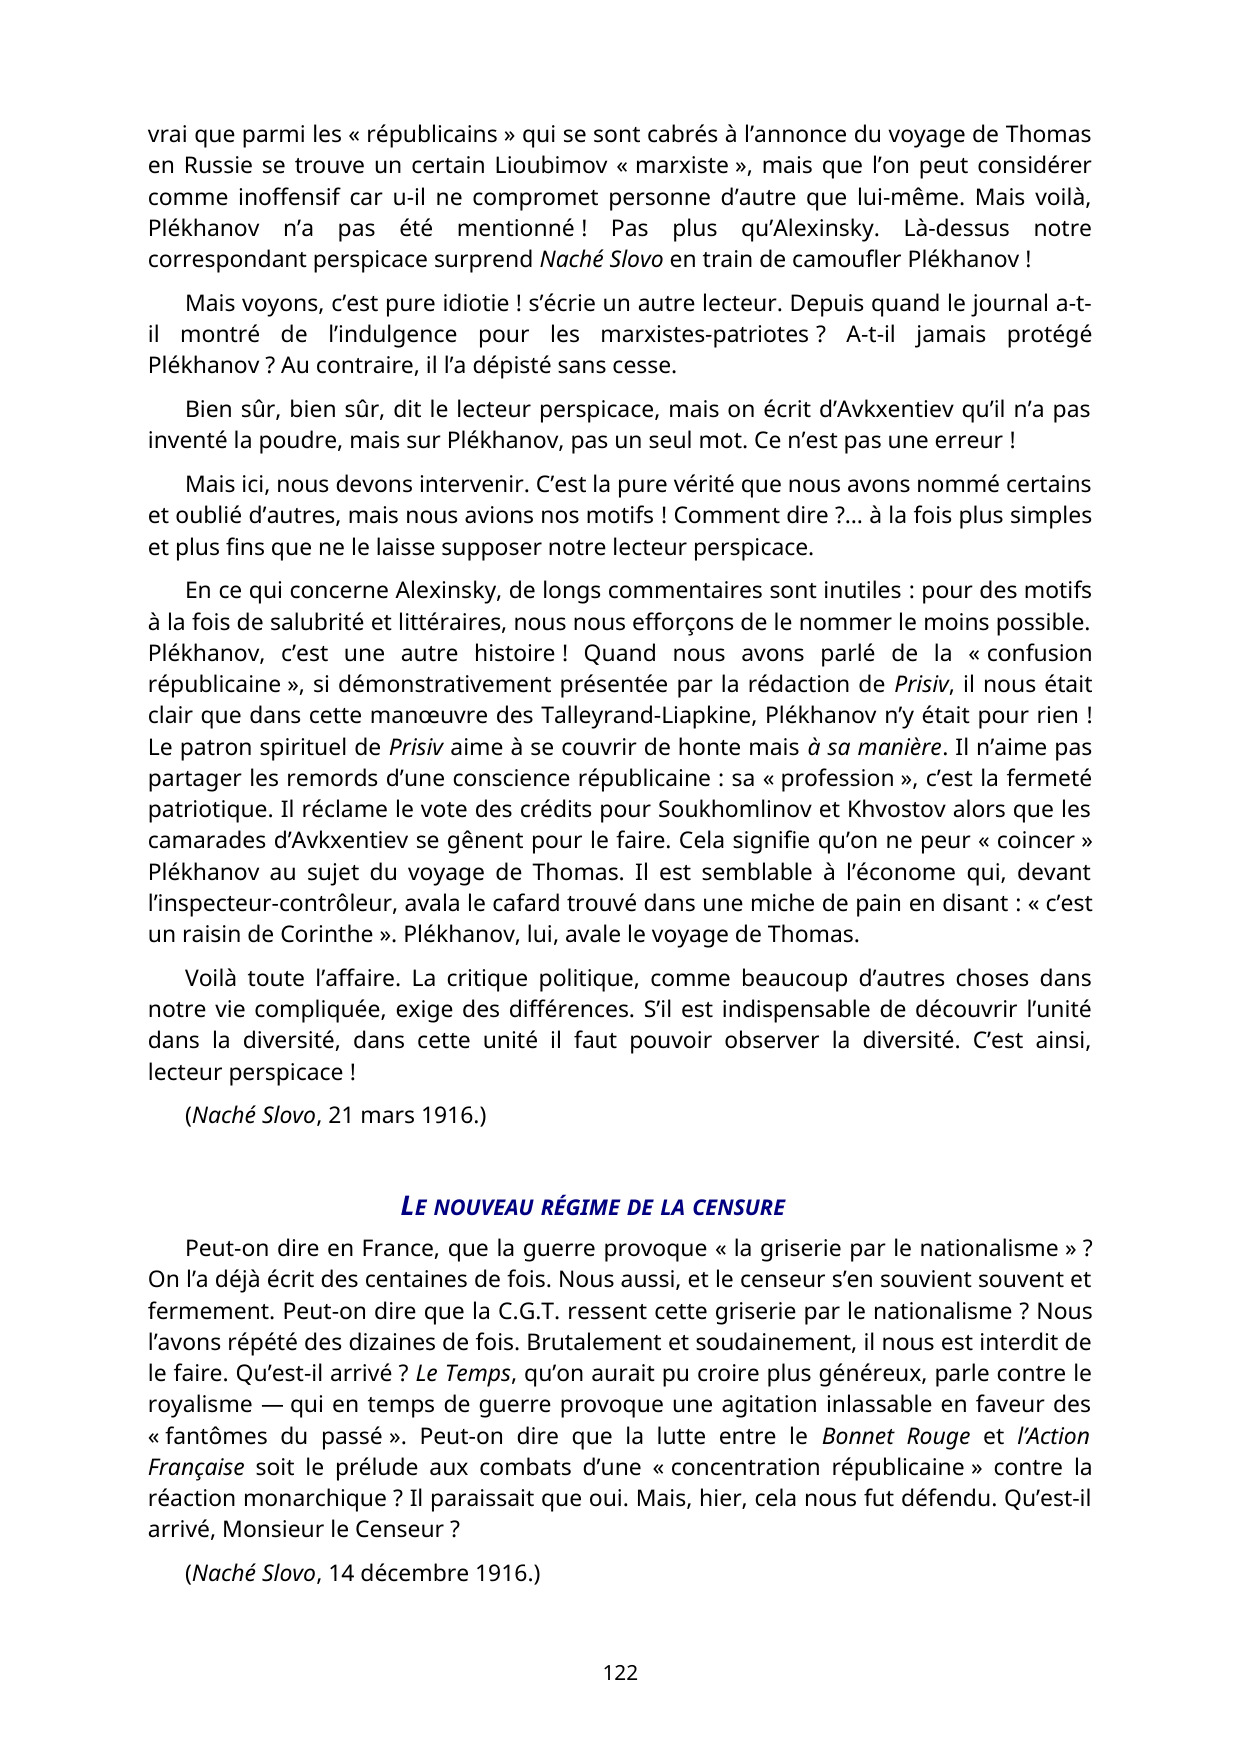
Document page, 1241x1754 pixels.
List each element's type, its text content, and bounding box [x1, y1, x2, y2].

text Bien sûr, bien sûr, dit le lecteur perspicace, mais on écrit d’Avkxentiev qu’il n’a pas inventé la poudre, mais sur Plékhanov, pas un seul mot. Ce n’est pas une erreur ! [148, 393, 1093, 456]
text Voilà toute l’affaire. La critique politique, comme beaucoup d’autres choses dans notre vie compliquée, exige des différences. S’il est indispensable de découvrir l’unité dans la diversité, dans cette unité il faut pouvoir observer la diversité. C’est ainsi, lecteur perspicace ! [148, 962, 1093, 1087]
text En ce qui concerne Alexinsky, de longs commentaires sont inutiles : pour des motifs à la fois de salubrité et littéraires, nous nous efforçons de le nommer le moins possible. Plékhanov, c’est une autre histoire ! Quand nous avons parlé de la « confusion républicaine », si démonstrativement présentée par la rédaction de Prisiv, il nous était clair que dans cette manœuvre des Talleyrand-Liapkine, Plékhanov n’y était pour rien ! Le patron spirituel de Prisiv aime à se couvrir de honte mais à sa manière. Il n’aime pas partager les remords d’une conscience républicaine : sa « profession », c’est la fermeté patriotique. Il réclame le vote des crédits pour Soukhomlinov et Khvostov alors que les camarades d’Avkxentiev se gênent pour le faire. Cela signifie qu’on ne peur « coincer » Plékhanov au sujet du voyage de Thomas. Il est semblable à l’économe qui, devant l’inspecteur-contrôleur, avala le cafard trouvé dans une miche de pain en disant : « c’est un raisin de Corinthe ». Plékhanov, lui, avale le voyage de Thomas. [148, 574, 1093, 949]
text Le nouveau régime de la censure [96, 1187, 1093, 1224]
text Peut-on dire en France, que la guerre provoque « la griserie par le nationalisme » ? On l’a déjà écrit des centaines de fois. Nous aussi, et le censeur s’en souvient souvent et fermement. Peut-on dire que la C.G.T. ressent cette griserie par le nationalisme ? Nous l’avons répété des dizaines de fois. Brutalement et soudainement, il nous est interdit de le faire. Qu’est-il arrivé ? Le Temps, qu’on aurait pu croire plus généreux, parle contre le royalisme — qui en temps de guerre provoque une agitation inlassable en faveur des « fantômes du passé ». Peut-on dire que la lutte entre le Bonnet Rouge et l’Action Française soit le prélude aux combats d’une « concentration républicaine » contre la réaction monarchique ? Il paraissait que oui. Mais, hier, cela nous fut défendu. Qu’est-il arrivé, Monsieur le Censeur ? [148, 1232, 1093, 1544]
text vrai que parmi les « républicains » qui se sont cabrés à l’annonce du voyage de Thomas en Russie se trouve un certain Lioubimov « marxiste », mais que l’on peut considérer comme inoffensif car u-il ne compromet personne d’autre que lui-même. Mais voilà, Plékhanov n’a pas été mentionné ! Pas plus qu’Alexinsky. Là-dessus notre correspondant perspicace surprend Naché Slovo en train de camoufler Plékhanov ! [148, 118, 1093, 274]
text Mais ici, nous devons intervenir. C’est la pure vérité que nous avons nommé certains et oublié d’autres, mais nous avions nos motifs ! Comment dire ?… à la fois plus simples et plus fins que ne le laisse supposer notre lecteur perspicace. [148, 468, 1093, 562]
text Mais voyons, c’est pure idiotie ! s’écrie un autre lecteur. Depuis quand le journal a-t-il montré de l’indulgence pour les marxistes-patriotes ? A-t-il jamais protégé Plékhanov ? Au contraire, il l’a dépisté sans cesse. [148, 287, 1093, 381]
text (Naché Slovo, 21 mars 1916.) [148, 1099, 1093, 1131]
text (Naché Slovo, 14 décembre 1916.) [148, 1557, 1093, 1588]
